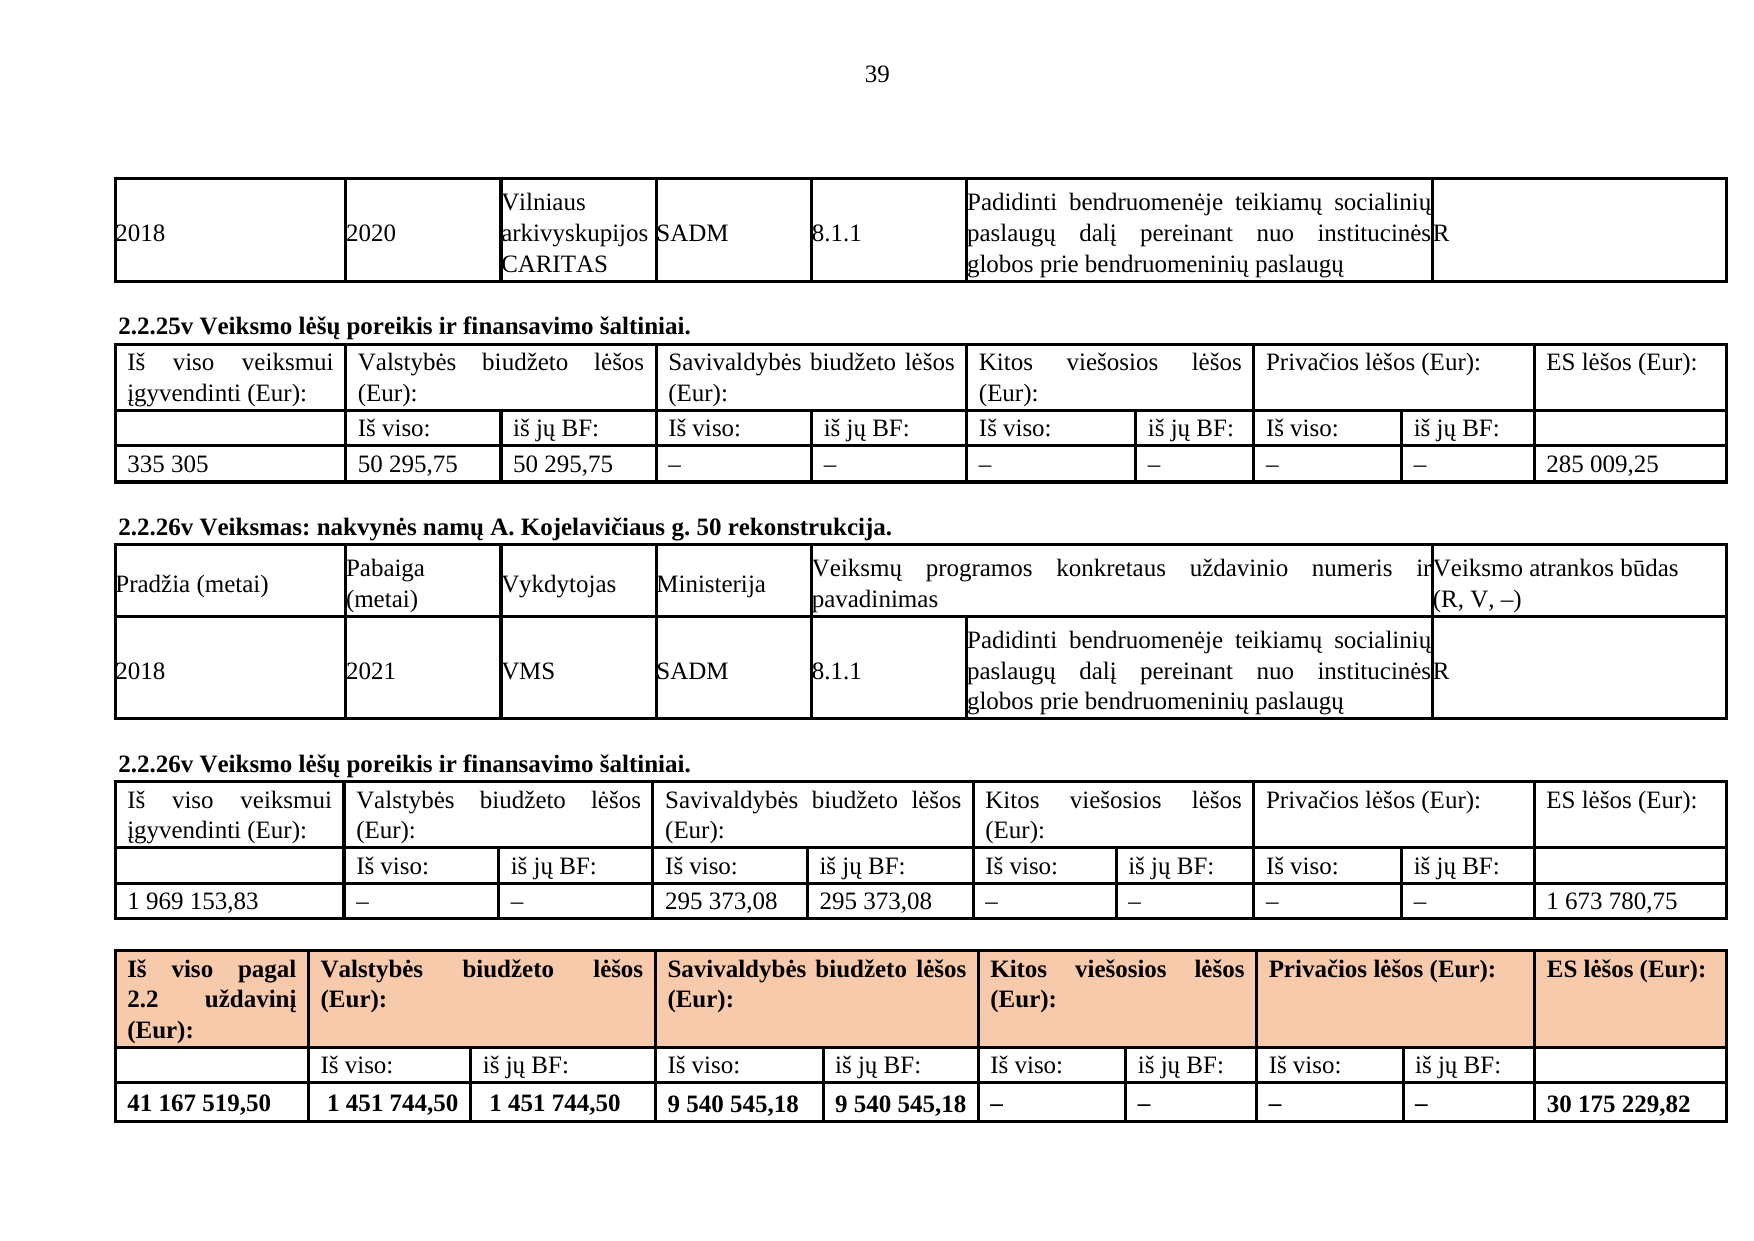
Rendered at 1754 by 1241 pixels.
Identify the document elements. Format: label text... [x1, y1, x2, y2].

table_cell – [980, 1084, 1124, 1120]
table_cell iš jų BF: [1137, 412, 1252, 444]
table_cell – [658, 447, 810, 480]
table_cell – [500, 885, 651, 917]
table_cell – [1118, 885, 1252, 917]
table_cell – [975, 885, 1115, 917]
table_cell 1 673 780,75 [1536, 885, 1725, 917]
table_cell iš jų BF: [1118, 849, 1252, 882]
table_cell – [1403, 885, 1533, 917]
table_cell iš jų BF: [1127, 1049, 1255, 1081]
table_cell VMS [503, 618, 655, 717]
table_header Savivaldybės biudžeto lėšos (Eur): [658, 346, 965, 409]
table_cell [1536, 412, 1725, 444]
text 2.2.26v Veiksmas: nakvynės namų A. Kojelavičiaus g. 50 rekonstrukcija. [118, 512, 1636, 541]
text 2.2.25v Veiksmo lėšų poreikis ir finansavimo šaltiniai. [118, 311, 1636, 340]
table_cell iš jų BF: [472, 1049, 654, 1081]
table_cell 1 451 744,50 [472, 1084, 654, 1120]
table_header Vykdytojas [503, 546, 655, 615]
table_header Pabaiga (metai) [347, 546, 499, 615]
table_cell Iš viso: [310, 1049, 469, 1081]
table_cell 2018 [117, 618, 344, 717]
table_cell Vilniaus arkivyskupijos CARITAS [503, 180, 655, 279]
table_cell R [1434, 618, 1725, 717]
table_header Valstybės biudžeto lėšos (Eur): [310, 952, 654, 1046]
table_cell – [1255, 885, 1400, 917]
table_cell [1536, 1049, 1725, 1081]
table_cell 41 167 519,50 [117, 1084, 307, 1120]
table_cell – [1258, 1084, 1402, 1120]
table_header Savivaldybės biudžeto lėšos (Eur): [657, 952, 977, 1046]
table_cell Iš viso: [1255, 849, 1400, 882]
table_cell 335 305 [117, 447, 344, 480]
table_cell iš jų BF: [500, 849, 651, 882]
table_header Iš viso veiksmui įgyvendinti (Eur): [117, 346, 344, 409]
table_cell 8.1.1 [813, 618, 965, 717]
table_cell iš jų BF: [1405, 1049, 1533, 1081]
table_cell 295 373,08 [809, 885, 972, 917]
table_cell iš jų BF: [825, 1049, 977, 1081]
table_cell 1 969 153,83 [117, 885, 342, 917]
table_cell 50 295,75 [347, 447, 499, 480]
table_header Savivaldybės biudžeto lėšos (Eur): [654, 783, 972, 846]
table_cell 1 451 744,50 [310, 1084, 469, 1120]
table_header Privačios lėšos (Eur): [1255, 783, 1533, 846]
table_cell iš jų BF: [813, 412, 965, 444]
table_header Veiksmo atrankos būdas (R, V, –) [1434, 546, 1725, 615]
table_cell Iš viso: [975, 849, 1115, 882]
table_header Pradžia (metai) [117, 546, 344, 615]
table_header ES lėšos (Eur): [1536, 783, 1725, 846]
table_header ES lėšos (Eur): [1536, 952, 1725, 1046]
table_header Veiksmų programos konkretaus uždavinio numeris ir pavadinimas [813, 546, 1431, 615]
table_cell 2020 [347, 180, 499, 279]
table_cell 2018 [117, 180, 344, 279]
table_cell Iš viso: [1258, 1049, 1402, 1081]
table_cell Padidinti bendruomenėje teikiamų socialinių paslaugų dalį pereinant nuo institucinės globos prie bendruomeninių paslaugų [968, 180, 1431, 279]
table_header Kitos viešosios lėšos (Eur): [975, 783, 1252, 846]
table_cell 9 540 545,18 [825, 1084, 977, 1120]
table_cell Iš viso: [347, 412, 499, 444]
table_cell [117, 849, 342, 882]
table_cell 2021 [347, 618, 499, 717]
table_cell – [1127, 1084, 1255, 1120]
table_header Kitos viešosios lėšos (Eur): [980, 952, 1255, 1046]
table_header Iš viso pagal 2.2 uždavinį (Eur): [117, 952, 307, 1046]
table_cell SADM [658, 618, 810, 717]
table_cell – [346, 885, 497, 917]
table_cell Iš viso: [654, 849, 806, 882]
table_cell Iš viso: [1255, 412, 1400, 444]
table_cell iš jų BF: [503, 412, 655, 444]
table_cell – [1403, 447, 1533, 480]
table_cell Iš viso: [657, 1049, 822, 1081]
table_cell iš jų BF: [1403, 412, 1533, 444]
table_cell [1536, 849, 1725, 882]
table_cell Iš viso: [968, 412, 1134, 444]
table_header Kitos viešosios lėšos (Eur): [968, 346, 1252, 409]
text 2.2.26v Veiksmo lėšų poreikis ir finansavimo šaltiniai. [118, 749, 1636, 778]
table_cell – [1405, 1084, 1533, 1120]
table_cell 295 373,08 [654, 885, 806, 917]
table_cell iš jų BF: [809, 849, 972, 882]
table_header Valstybės biudžeto lėšos (Eur): [347, 346, 655, 409]
table_cell [117, 412, 344, 444]
table_cell 9 540 545,18 [657, 1084, 822, 1120]
table_cell R [1434, 180, 1725, 279]
table_cell Iš viso: [980, 1049, 1124, 1081]
table_cell 8.1.1 [813, 180, 965, 279]
table_header Valstybės biudžeto lėšos (Eur): [346, 783, 651, 846]
table_header Privačios lėšos (Eur): [1258, 952, 1533, 1046]
table_cell iš jų BF: [1403, 849, 1533, 882]
table_cell – [1137, 447, 1252, 480]
table_cell Iš viso: [346, 849, 497, 882]
table_cell Iš viso: [658, 412, 810, 444]
table_cell 30 175 229,82 [1536, 1084, 1725, 1120]
table_cell – [1255, 447, 1400, 480]
table_header Ministerija [658, 546, 810, 615]
table_cell – [968, 447, 1134, 480]
table_header Privačios lėšos (Eur): [1255, 346, 1533, 409]
table_cell Padidinti bendruomenėje teikiamų socialinių paslaugų dalį pereinant nuo institucinės globos prie bendruomeninių paslaugų [968, 618, 1431, 717]
table_cell – [813, 447, 965, 480]
table_cell 285 009,25 [1536, 447, 1725, 480]
table_cell SADM [658, 180, 810, 279]
table_header Iš viso veiksmui įgyvendinti (Eur): [117, 783, 342, 846]
table_header ES lėšos (Eur): [1536, 346, 1725, 409]
table_cell 50 295,75 [503, 447, 655, 480]
table_cell [117, 1049, 307, 1081]
